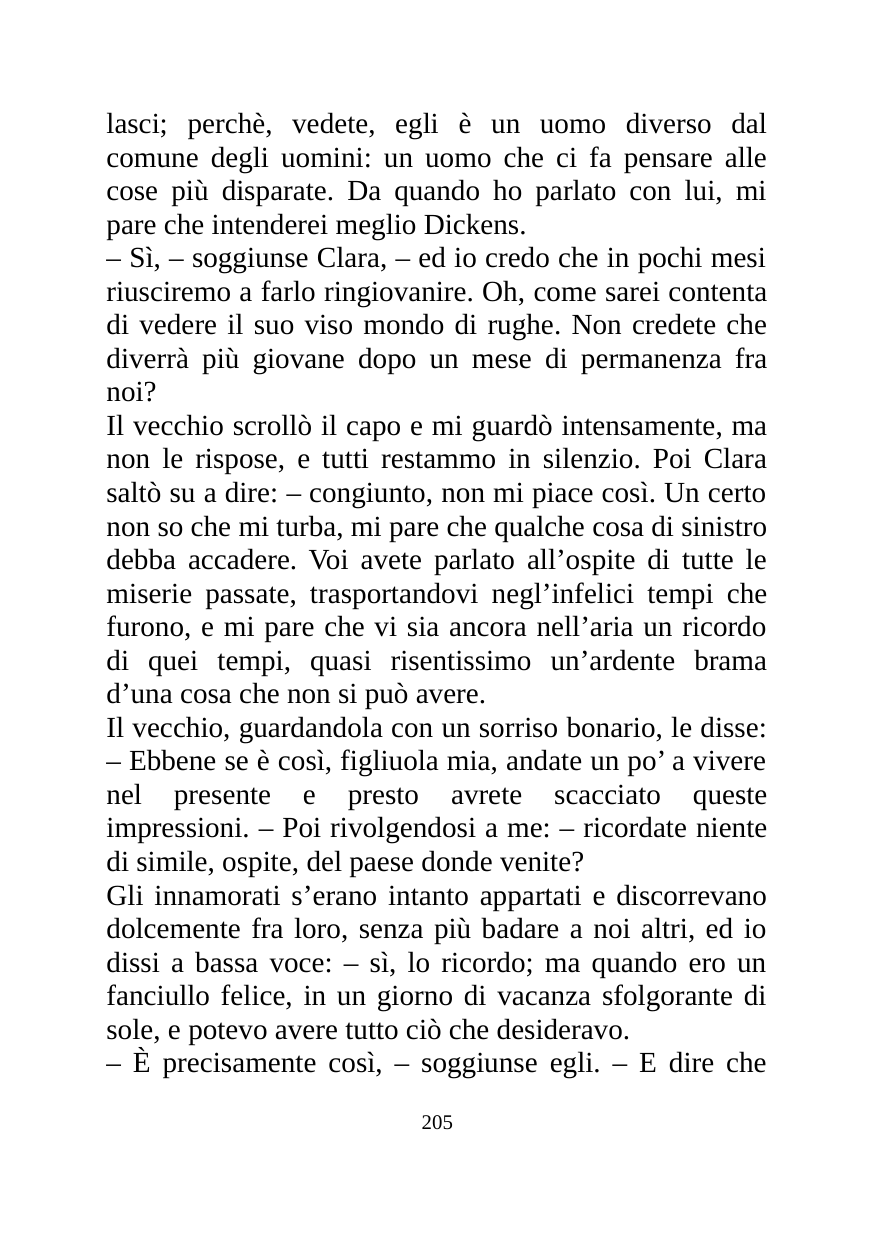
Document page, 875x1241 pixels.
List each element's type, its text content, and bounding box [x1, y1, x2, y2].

text Il vecchio, guardandola con un sorriso bonario, le disse: – Ebbene se è così, figliuola mia, andate un po’ a vivere nel presente e presto avrete scacciato queste impressioni. – Poi rivolgendosi a me: – ricordate niente di simile, ospite, del paese donde venite? [106, 710, 768, 878]
text – Sì, – soggiunse Clara, – ed io credo che in pochi mesi riusciremo a farlo ringiovanire. Oh, come sarei contenta di vedere il suo viso mondo di rughe. Non credete che diverrà più giovane dopo un mese di permanenza fra noi? [106, 240, 768, 408]
text – È precisamente così, – soggiunse egli. – E dire che [106, 1045, 768, 1079]
text Gli innamorati s’erano intanto appartati e discorrevano dolcemente fra loro, senza più badare a noi altri, ed io dissi a bassa voce: – sì, lo ricordo; ma quando ero un fanciullo felice, in un giorno di vacanza sfolgorante di sole, e potevo avere tutto ciò che desideravo. [106, 878, 768, 1045]
text lasci; perchè, vedete, egli è un uomo diverso dal comune degli uomini: un uomo che ci fa pensare alle cose più disparate. Da quando ho parlato con lui, mi pare che intenderei meglio Dickens. [106, 106, 768, 240]
text Il vecchio scrollò il capo e mi guardò intensamente, ma non le rispose, e tutti restammo in silenzio. Poi Clara saltò su a dire: – congiunto, non mi piace così. Un certo non so che mi turba, mi pare che qualche cosa di sinistro debba accadere. Voi avete parlato all’ospite di tutte le miserie passate, trasportandovi negl’infelici tempi che furono, e mi pare che vi sia ancora nell’aria un ricordo di quei tempi, quasi risentissimo un’ardente brama d’una cosa che non si può avere. [106, 408, 768, 710]
